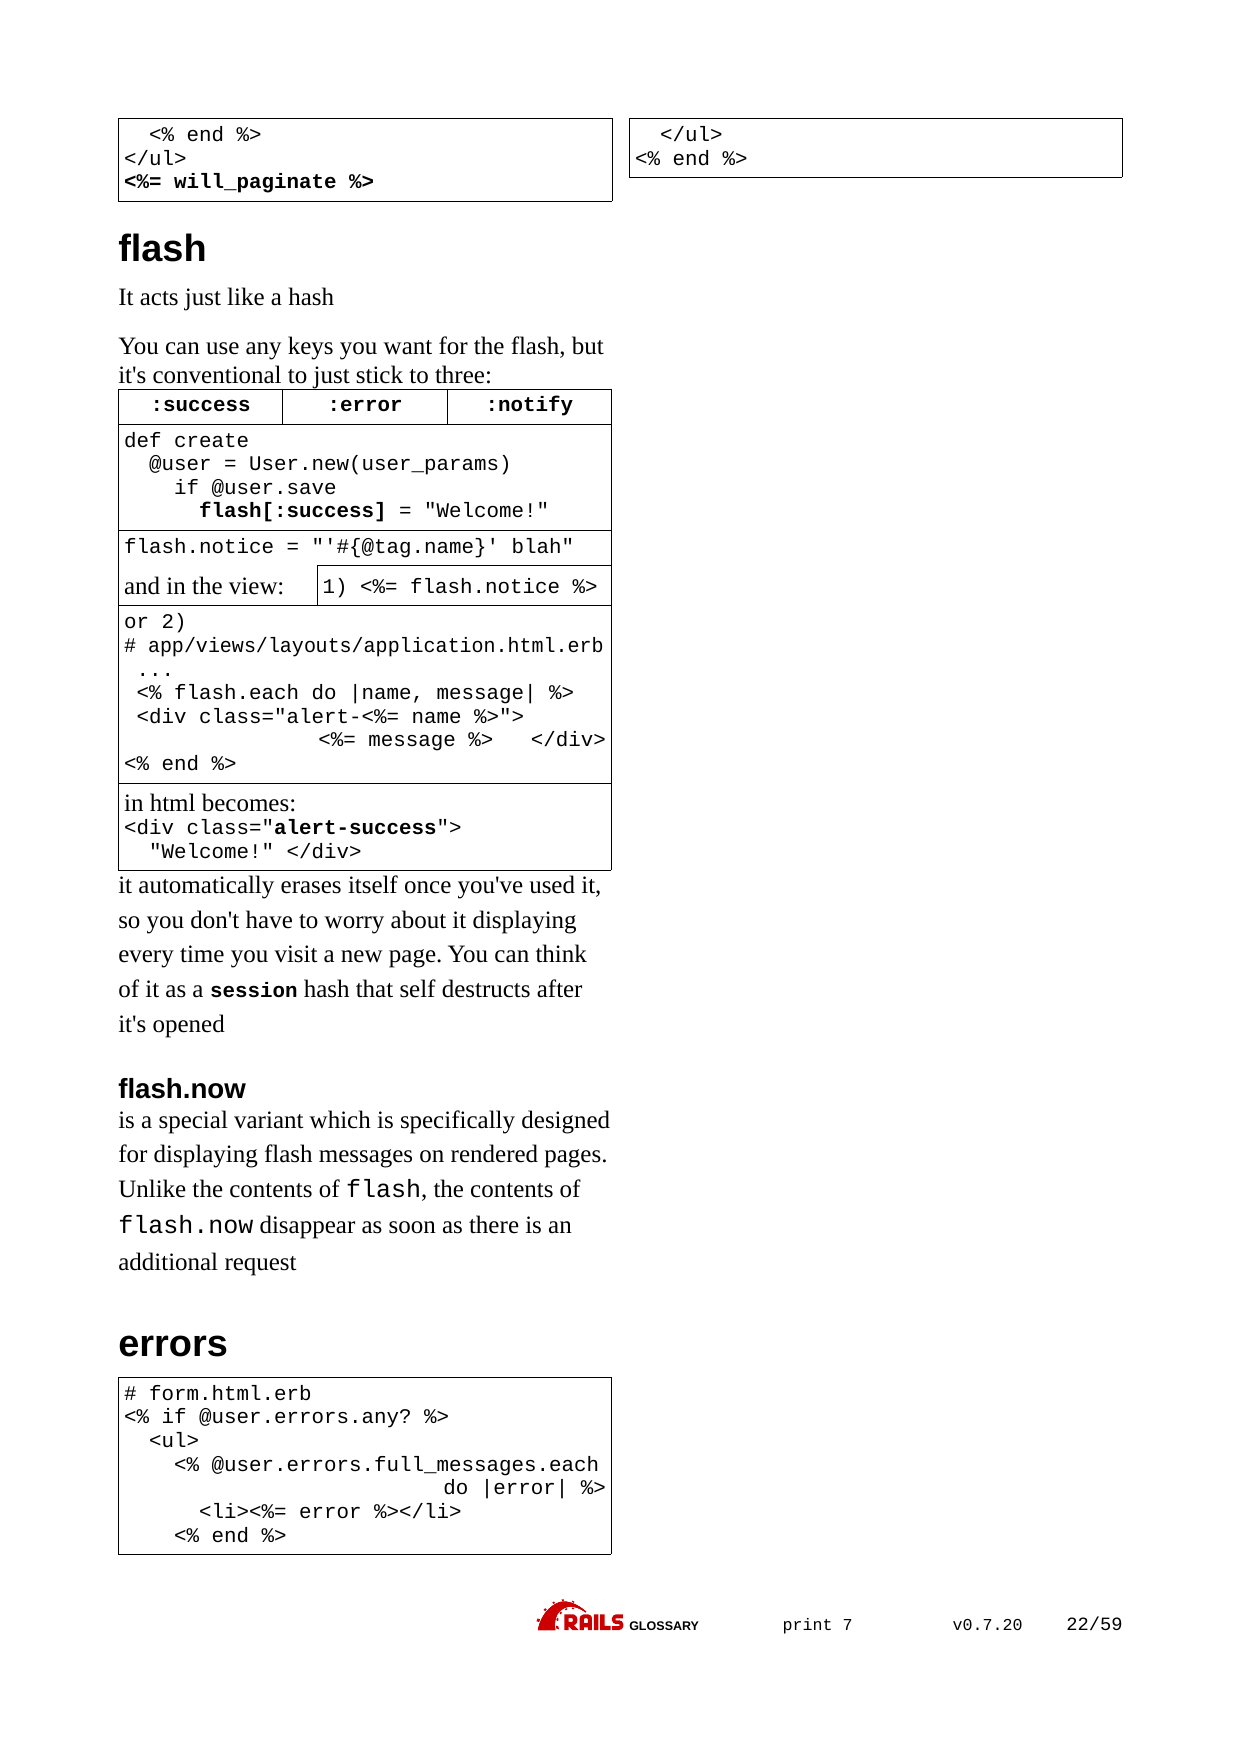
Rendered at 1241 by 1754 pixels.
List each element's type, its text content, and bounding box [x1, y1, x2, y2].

table_header # form.html.erb <% if @user.errors.any? %> <ul> <% @user.errors.full_messages.each do |error| %> <li><%= error %></li> <% end %> [119, 1378, 611, 1554]
text It acts just like a hash [118, 282, 611, 311]
text it automatically erases itself once you've used it, so you don't have to worry about it displaying every time you visit a new page. You can think of it as a session hash that self destructs after it's opened [118, 871, 611, 1038]
text is a special variant which is specifically designed for displaying flash messages on rendered pages. Unlike the contents of flash, the contents of flash.now disappear as soon as there is an additional request [118, 1105, 611, 1276]
subtitle flash [118, 226, 611, 269]
subtitle flash.now [118, 1073, 611, 1105]
table_header def create @user = User.new(user_params) if @user.save flash[:success] = "Welcome!" [119, 425, 611, 530]
table_header :error [283, 390, 447, 424]
table_header :notify [448, 390, 611, 424]
subtitle errors [118, 1321, 611, 1364]
table_cell or 2) # app/views/layouts/application.html.erb ... <% flash.each do |name, message| %> <div class="alert-<%= name %>"> <%= message %> </div> <% end %> [119, 606, 611, 782]
text You can use any keys you want for the flash, but it's conventional to just stick to three: [118, 331, 611, 388]
table_cell and in the view: [119, 565, 317, 605]
table_header </ul> <% end %> [630, 119, 1122, 177]
table_cell flash.notice = "'#{@tag.name}' blah" [119, 531, 611, 565]
table_cell 1) <%= flash.notice %> [318, 566, 611, 605]
table_cell <% end %> </ul> <%= will_paginate %> [119, 119, 612, 201]
table_cell in html becomes: <div class="alert-success"> "Welcome!" </div> [119, 784, 611, 870]
table_header :success [119, 390, 282, 424]
